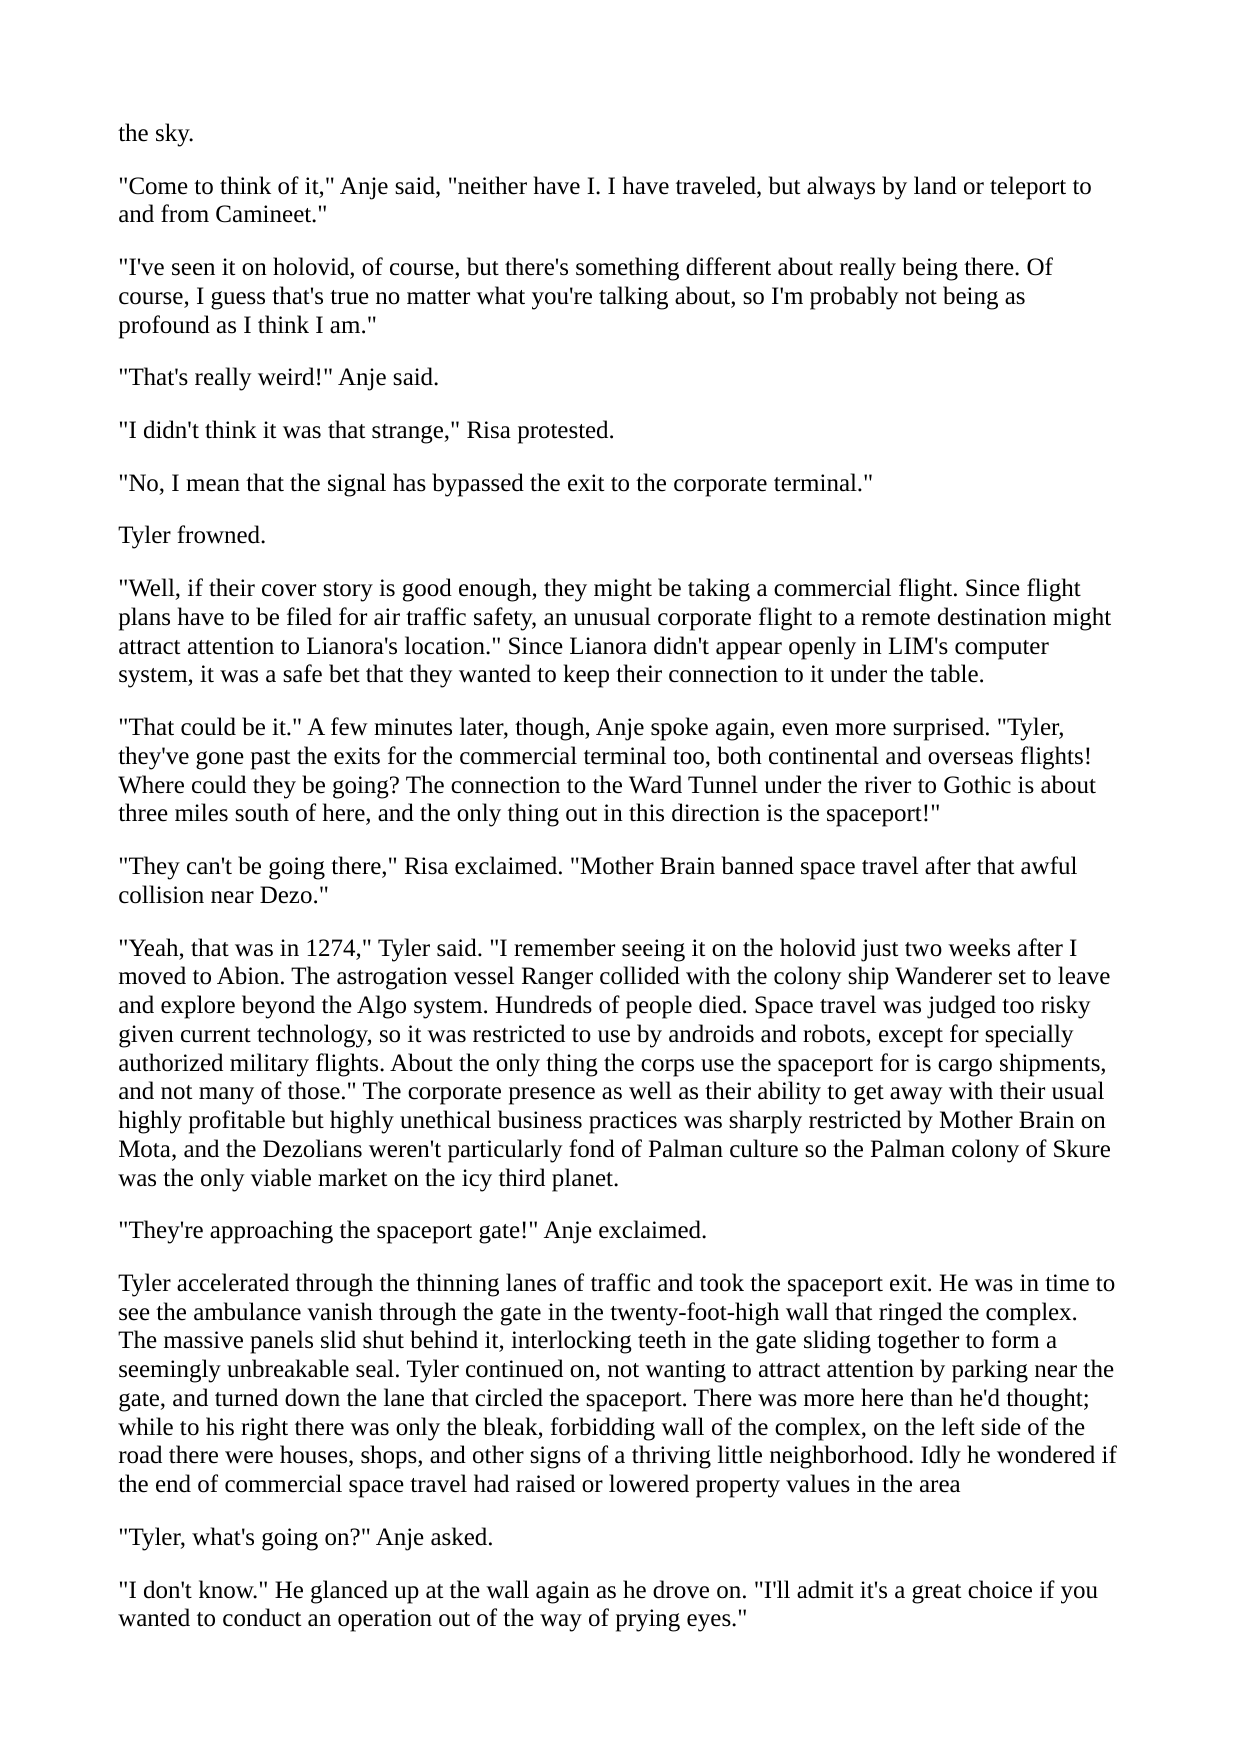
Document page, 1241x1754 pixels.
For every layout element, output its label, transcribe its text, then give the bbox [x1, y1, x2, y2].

text "That could be it." A few minutes later, though, Anje spoke again, even more surprised. "Tyler, they've gone past the exits for the commercial terminal too, both continental and overseas flights! Where could they be going? The connection to the Ward Tunnel under the river to Gothic is about three miles south of here, and the only thing out in this direction is the spaceport!" [118, 712, 1122, 827]
text "That's really weird!" Anje said. [118, 362, 1122, 391]
text "Come to think of it," Anje said, "neither have I. I have traveled, but always by land or teleport to and from Camineet." [118, 171, 1122, 228]
text "Well, if their cover story is good enough, they might be taking a commercial flight. Since flight plans have to be filed for air traffic safety, an unusual corporate flight to a remote destination might attract attention to Lianora's location." Since Lianora didn't appear openly in LIM's computer system, it was a safe bet that they wanted to keep their connection to it under the table. [118, 573, 1122, 688]
text "I don't know." He glanced up at the wall again as he drove on. "I'll admit it's a great choice if you wanted to conduct an operation out of the way of prying eyes." [118, 1575, 1122, 1632]
text Tyler frowned. [118, 521, 1122, 549]
text "Tyler, what's going on?" Anje asked. [118, 1522, 1122, 1551]
text "I didn't think it was that strange," Risa protested. [118, 415, 1122, 444]
text "Yeah, that was in 1274," Tyler said. "I remember seeing it on the holovid just two weeks after I moved to Abion. The astrogation vessel Ranger collided with the colony ship Wanderer set to leave and explore beyond the Algo system. Hundreds of people died. Space travel was judged too risky given current technology, so it was restricted to use by androids and robots, except for specially authorized military flights. About the only thing the corps use the spaceport for is cargo shipments, and not many of those." The corporate presence as well as their ability to get away with their usual highly profitable but highly unethical business practices was sharply restricted by Mother Brain on Mota, and the Dezolians weren't particularly fond of Palman culture so the Palman colony of Skure was the only viable market on the icy third planet. [118, 933, 1122, 1191]
text "They can't be going there," Risa exclaimed. "Mother Brain banned space travel after that awful collision near Dezo." [118, 851, 1122, 909]
text "They're approaching the spaceport gate!" Anje exclaimed. [118, 1215, 1122, 1244]
text the sky. [118, 118, 1122, 147]
text "No, I mean that the signal has bypassed the exit to the corporate terminal." [118, 468, 1122, 497]
text Tyler accelerated through the thinning lanes of traffic and took the spaceport exit. He was in time to see the ambulance vanish through the gate in the twenty-foot-high wall that ringed the complex. The massive panels slid shut behind it, interlocking teeth in the gate sliding together to form a seemingly unbreakable seal. Tyler continued on, not wanting to attract attention by parking near the gate, and turned down the lane that circled the spaceport. There was more here than he'd thought; while to his right there was only the bleak, forbidding wall of the complex, on the left side of the road there were houses, shops, and other signs of a thriving little neighborhood. Idly he wondered if the end of commercial space travel had raised or lowered property values in the area [118, 1268, 1122, 1498]
text "I've seen it on holovid, of course, but there's something different about really being there. Of course, I guess that's true no matter what you're talking about, so I'm probably not being as profound as I think I am." [118, 252, 1122, 338]
